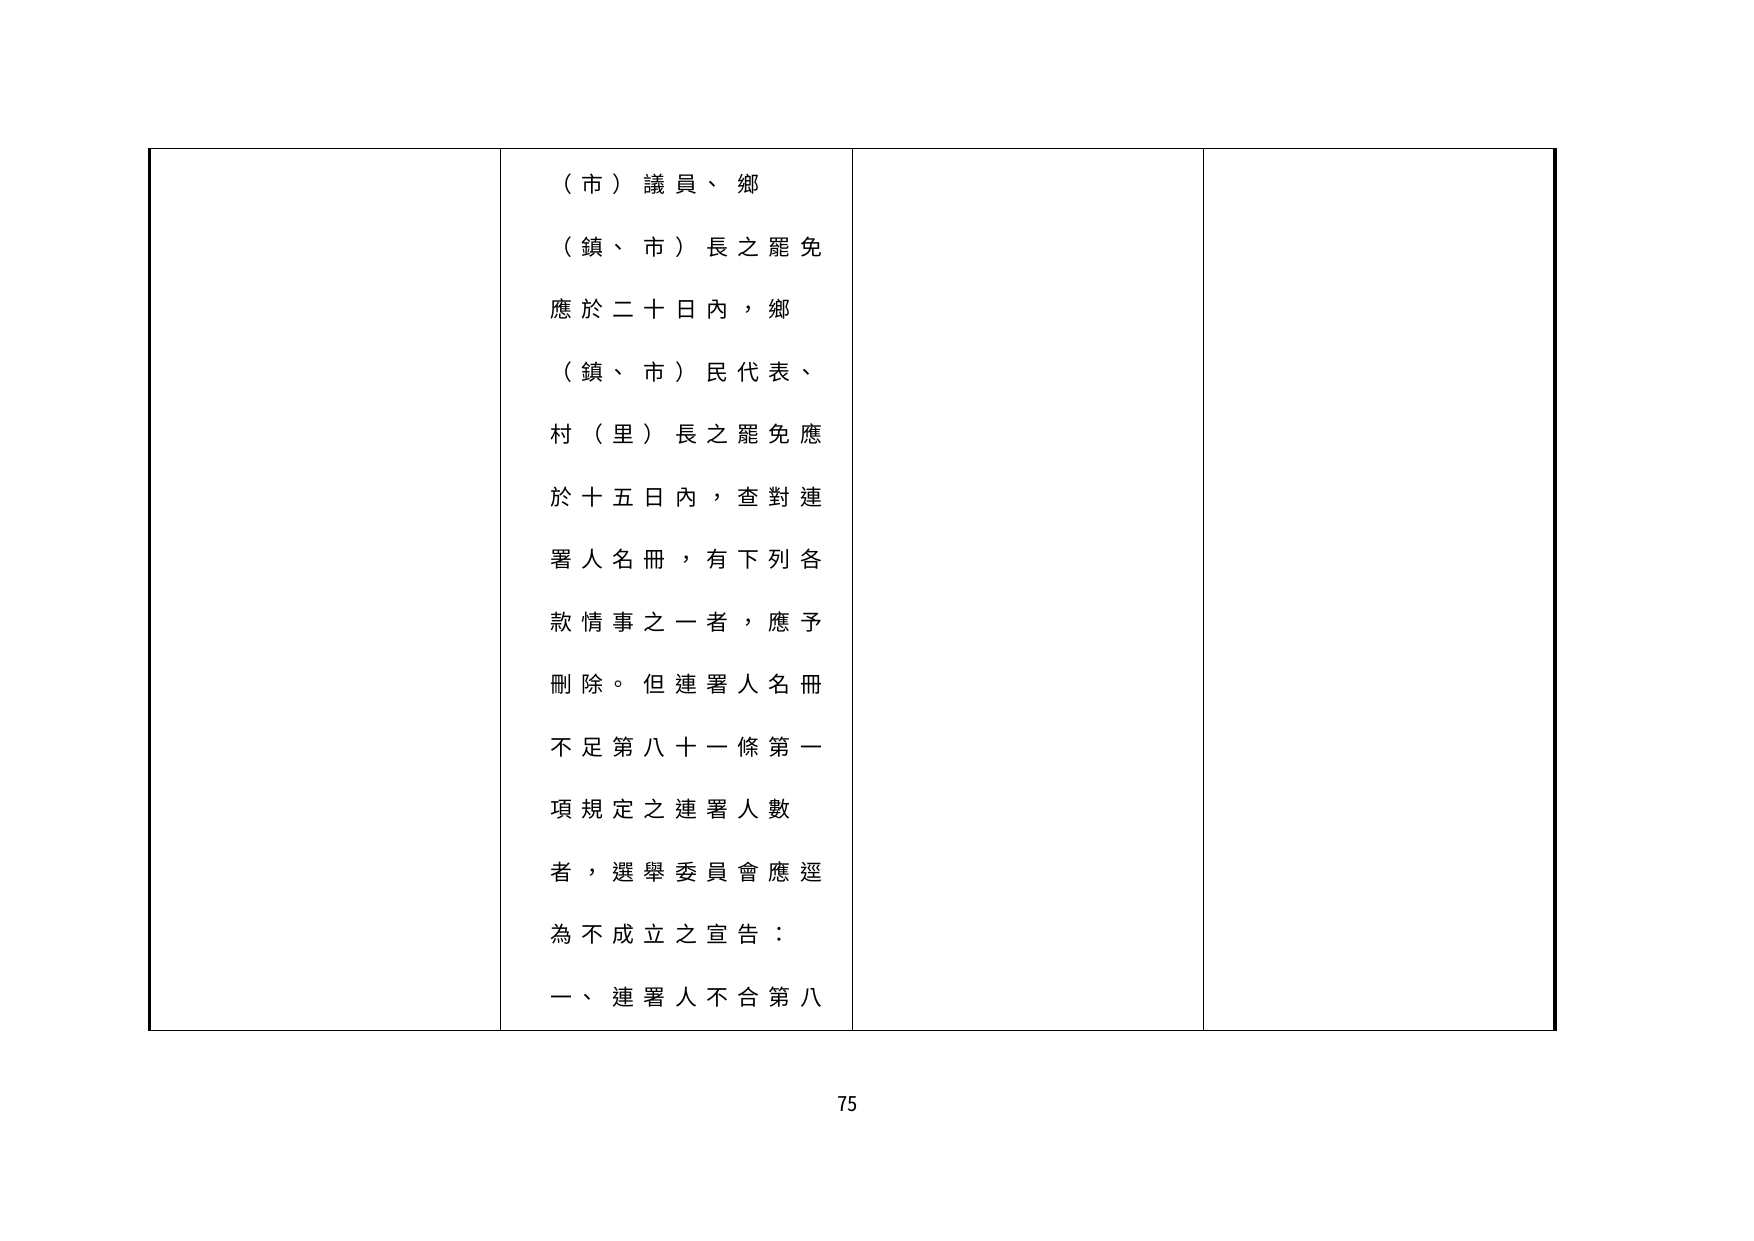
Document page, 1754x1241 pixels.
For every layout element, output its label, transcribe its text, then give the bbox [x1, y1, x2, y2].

table_cell （市）議員、鄉（鎮、市）長之罷免應於二十日內，鄉（鎮、市）民代表、村（里）長之罷免應於十五日內，查對連署人名冊，有下列各款情事之一者，應予刪除。但連署人名冊不足第八十一條第一項規定之連署人數者，選舉委員會應逕為不成立之宣告： 一、連署人不合第八 [501, 149, 852, 1030]
table_cell [853, 149, 1203, 1030]
table_cell [151, 149, 500, 1030]
table_cell [1204, 149, 1553, 1030]
